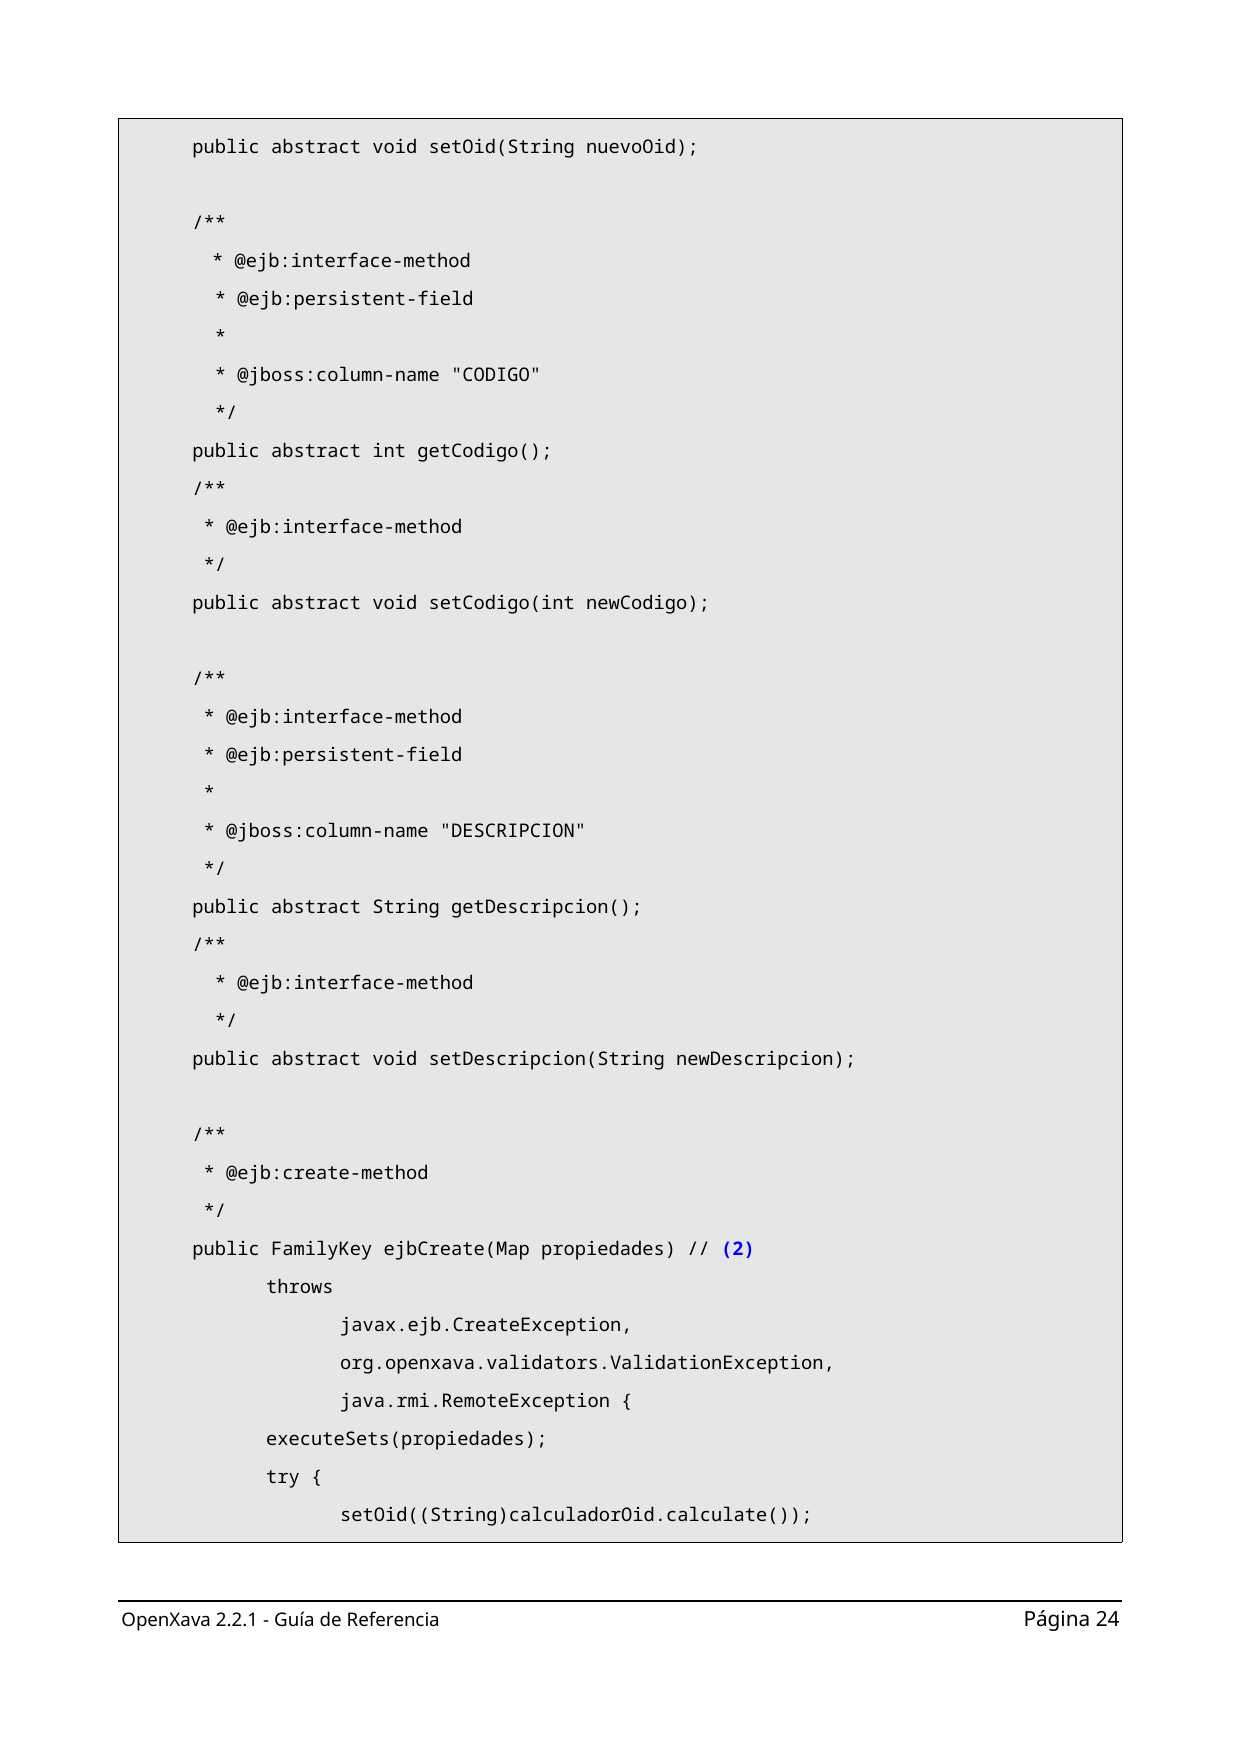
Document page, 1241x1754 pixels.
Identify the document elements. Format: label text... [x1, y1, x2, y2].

text * @ejb:create-method [119, 1145, 1122, 1183]
text try { [119, 1449, 1122, 1487]
text * @ejb:interface-method [119, 688, 1122, 726]
text * @ejb:interface-method [119, 498, 1122, 536]
text * @jboss:column-name "CODIGO" [119, 346, 1122, 384]
text public FamilyKey ejbCreate(Map propiedades) // (2) [119, 1221, 1122, 1259]
text org.openxava.validators.ValidationException, [119, 1335, 1122, 1373]
text /** [119, 650, 1122, 688]
text /** [119, 194, 1122, 232]
text javax.ejb.CreateException, [119, 1297, 1122, 1335]
text */ [119, 536, 1122, 574]
text /** [119, 917, 1122, 954]
text * @ejb:persistent-field [119, 270, 1122, 308]
text public abstract void setDescripcion(String newDescripcion); [119, 1031, 1122, 1069]
text * @ejb:interface-method [119, 232, 1122, 270]
text * [119, 308, 1122, 346]
text */ [119, 384, 1122, 422]
text */ [119, 993, 1122, 1031]
text setOid((String)calculadorOid.calculate()); [119, 1487, 1122, 1542]
text public abstract void setOid(String nuevoOid); [119, 119, 1122, 156]
text executeSets(propiedades); [119, 1411, 1122, 1449]
text * @jboss:column-name "DESCRIPCION" [119, 802, 1122, 841]
text */ [119, 1183, 1122, 1221]
text * @ejb:interface-method [119, 954, 1122, 993]
text */ [119, 841, 1122, 878]
text public abstract String getDescripcion(); [119, 878, 1122, 917]
text java.rmi.RemoteException { [119, 1373, 1122, 1411]
text * @ejb:persistent-field [119, 726, 1122, 764]
text public abstract void setCodigo(int newCodigo); [119, 574, 1122, 612]
text /** [119, 1107, 1122, 1145]
text * [119, 764, 1122, 802]
text /** [119, 460, 1122, 498]
text public abstract int getCodigo(); [119, 422, 1122, 460]
text throws [119, 1259, 1122, 1297]
